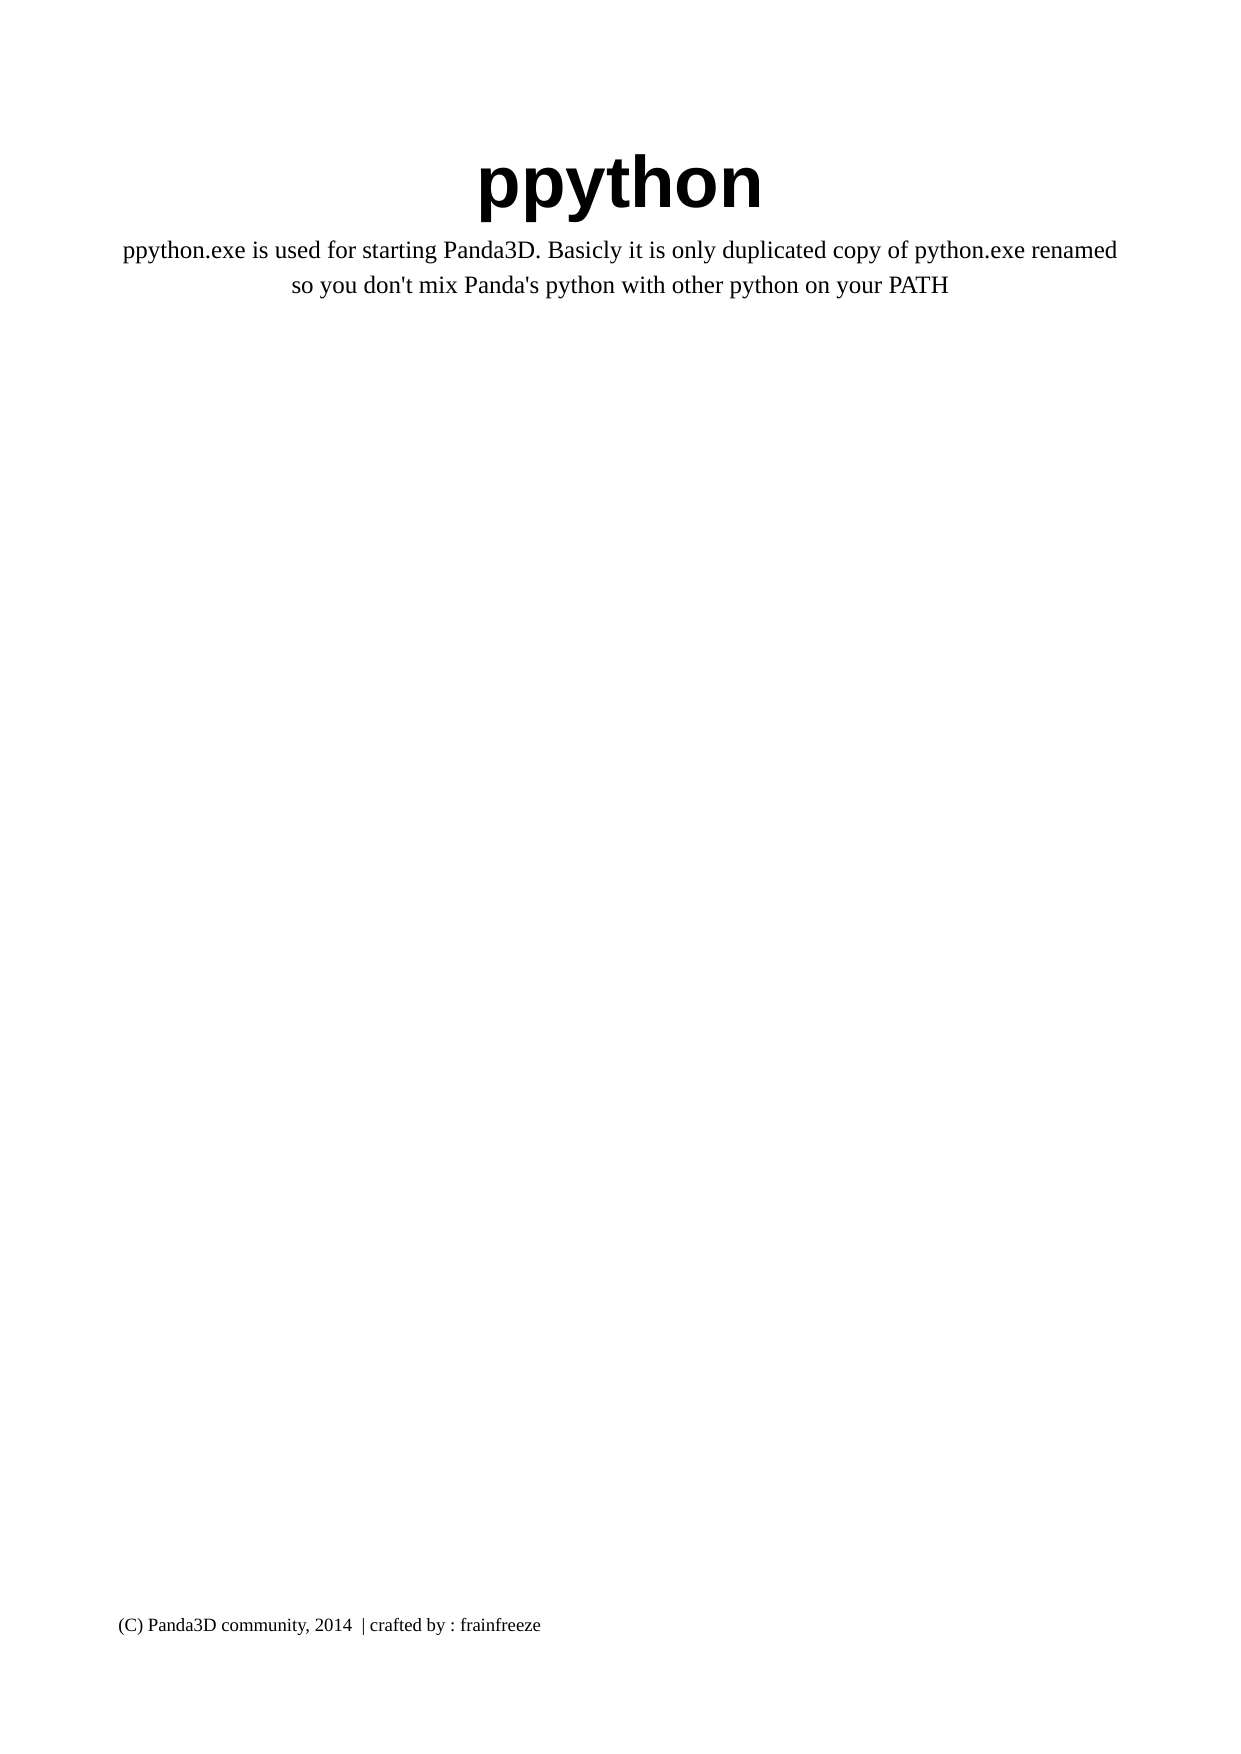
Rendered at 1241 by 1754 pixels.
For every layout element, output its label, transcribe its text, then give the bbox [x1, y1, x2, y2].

subtitle ppython [118, 139, 1122, 223]
text ppython.exe is used for starting Panda3D. Basicly it is only duplicated copy of python.exe renamed so you don't mix Panda's python with other python on your PATH [118, 235, 1122, 298]
